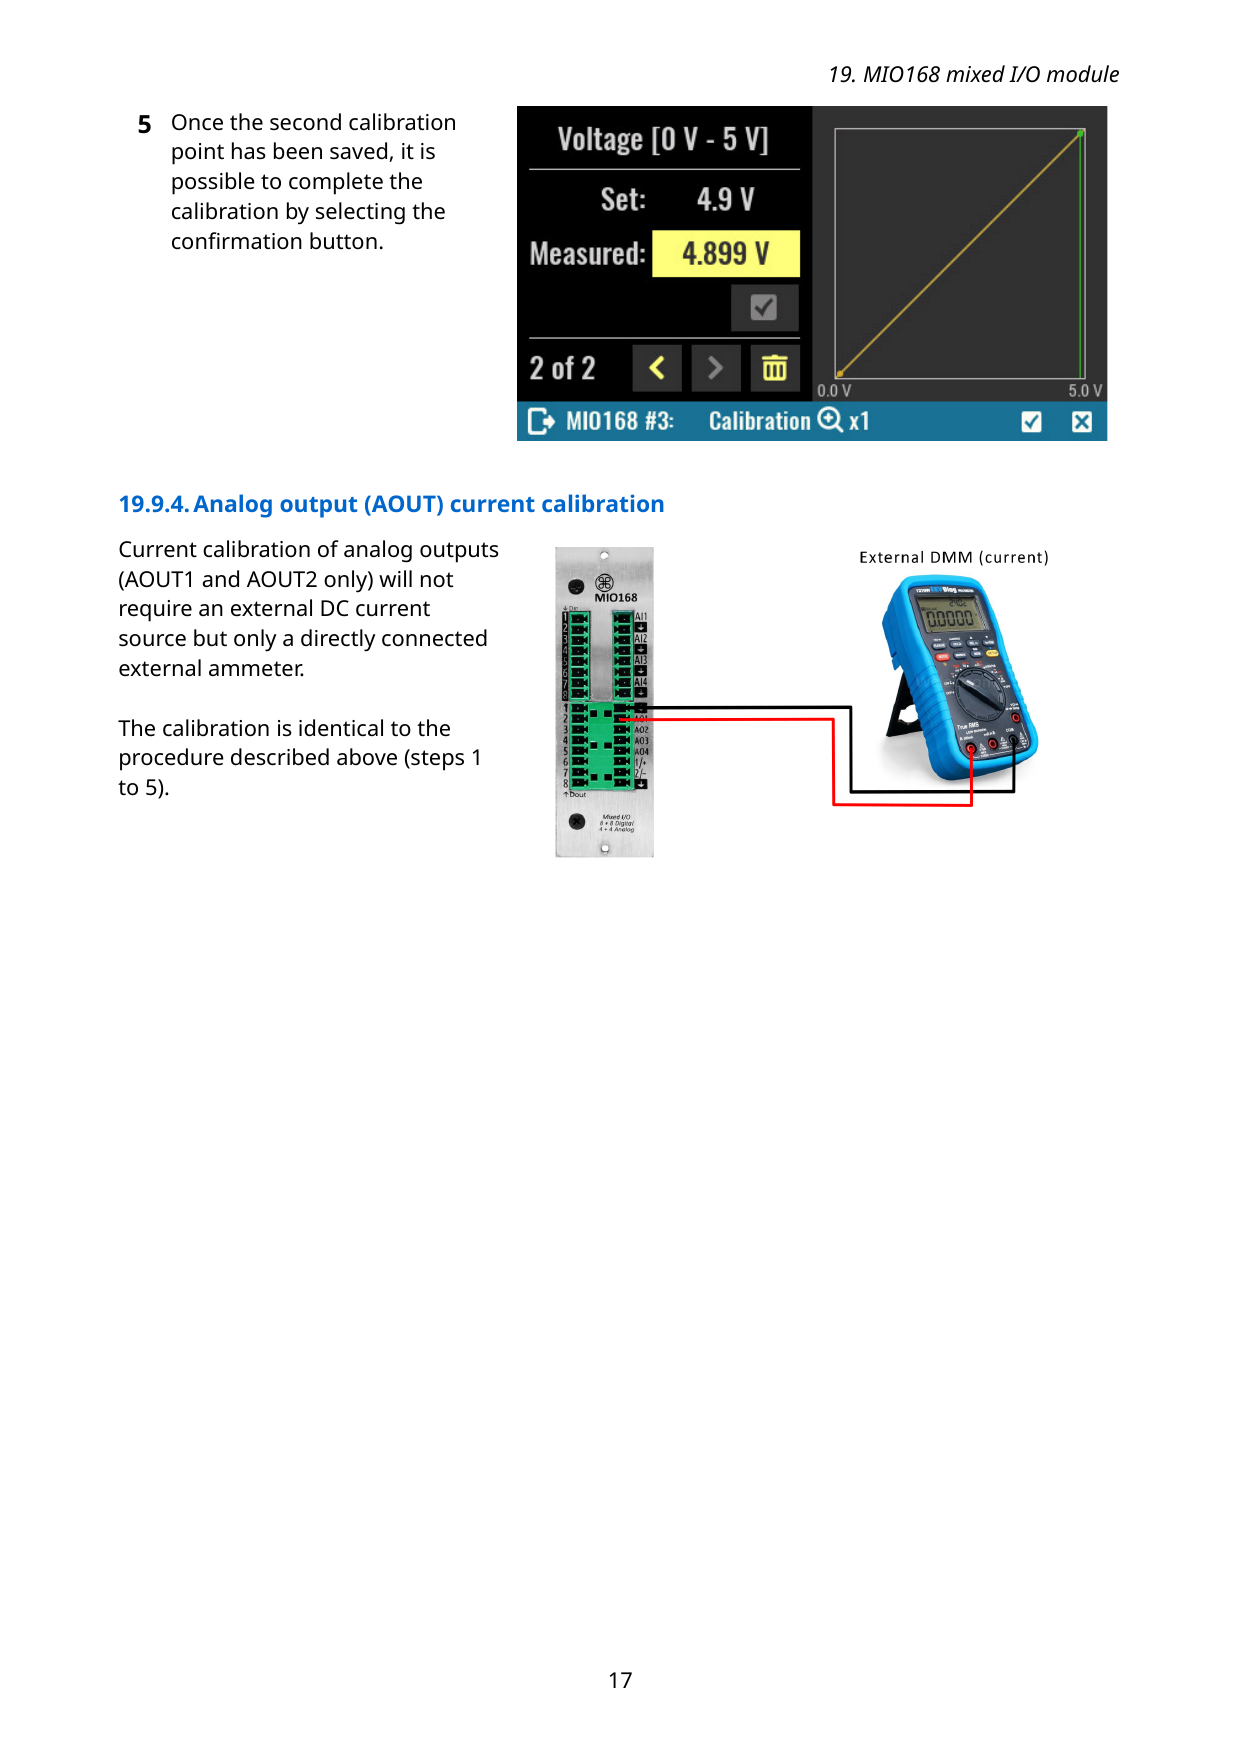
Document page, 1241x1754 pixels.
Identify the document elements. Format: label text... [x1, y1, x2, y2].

subtitle Analog output (AOUT) current calibration [118, 488, 1122, 519]
picture [516, 533, 1108, 875]
table_header [503, 107, 1122, 458]
table_header [502, 534, 1122, 891]
table_header 5 [118, 107, 171, 458]
picture [517, 106, 1108, 441]
table_header Once the second calibration point has been saved, it is possible to complete the calibration by selecting the confirmation button. [171, 107, 503, 458]
table_header Current calibration of analog outputs (AOUT1 and AOUT2 only) will not require an external DC current source but only a directly connected external ammeter. The calibration is identical to the procedure described above (steps 1 to 5). [118, 534, 502, 891]
